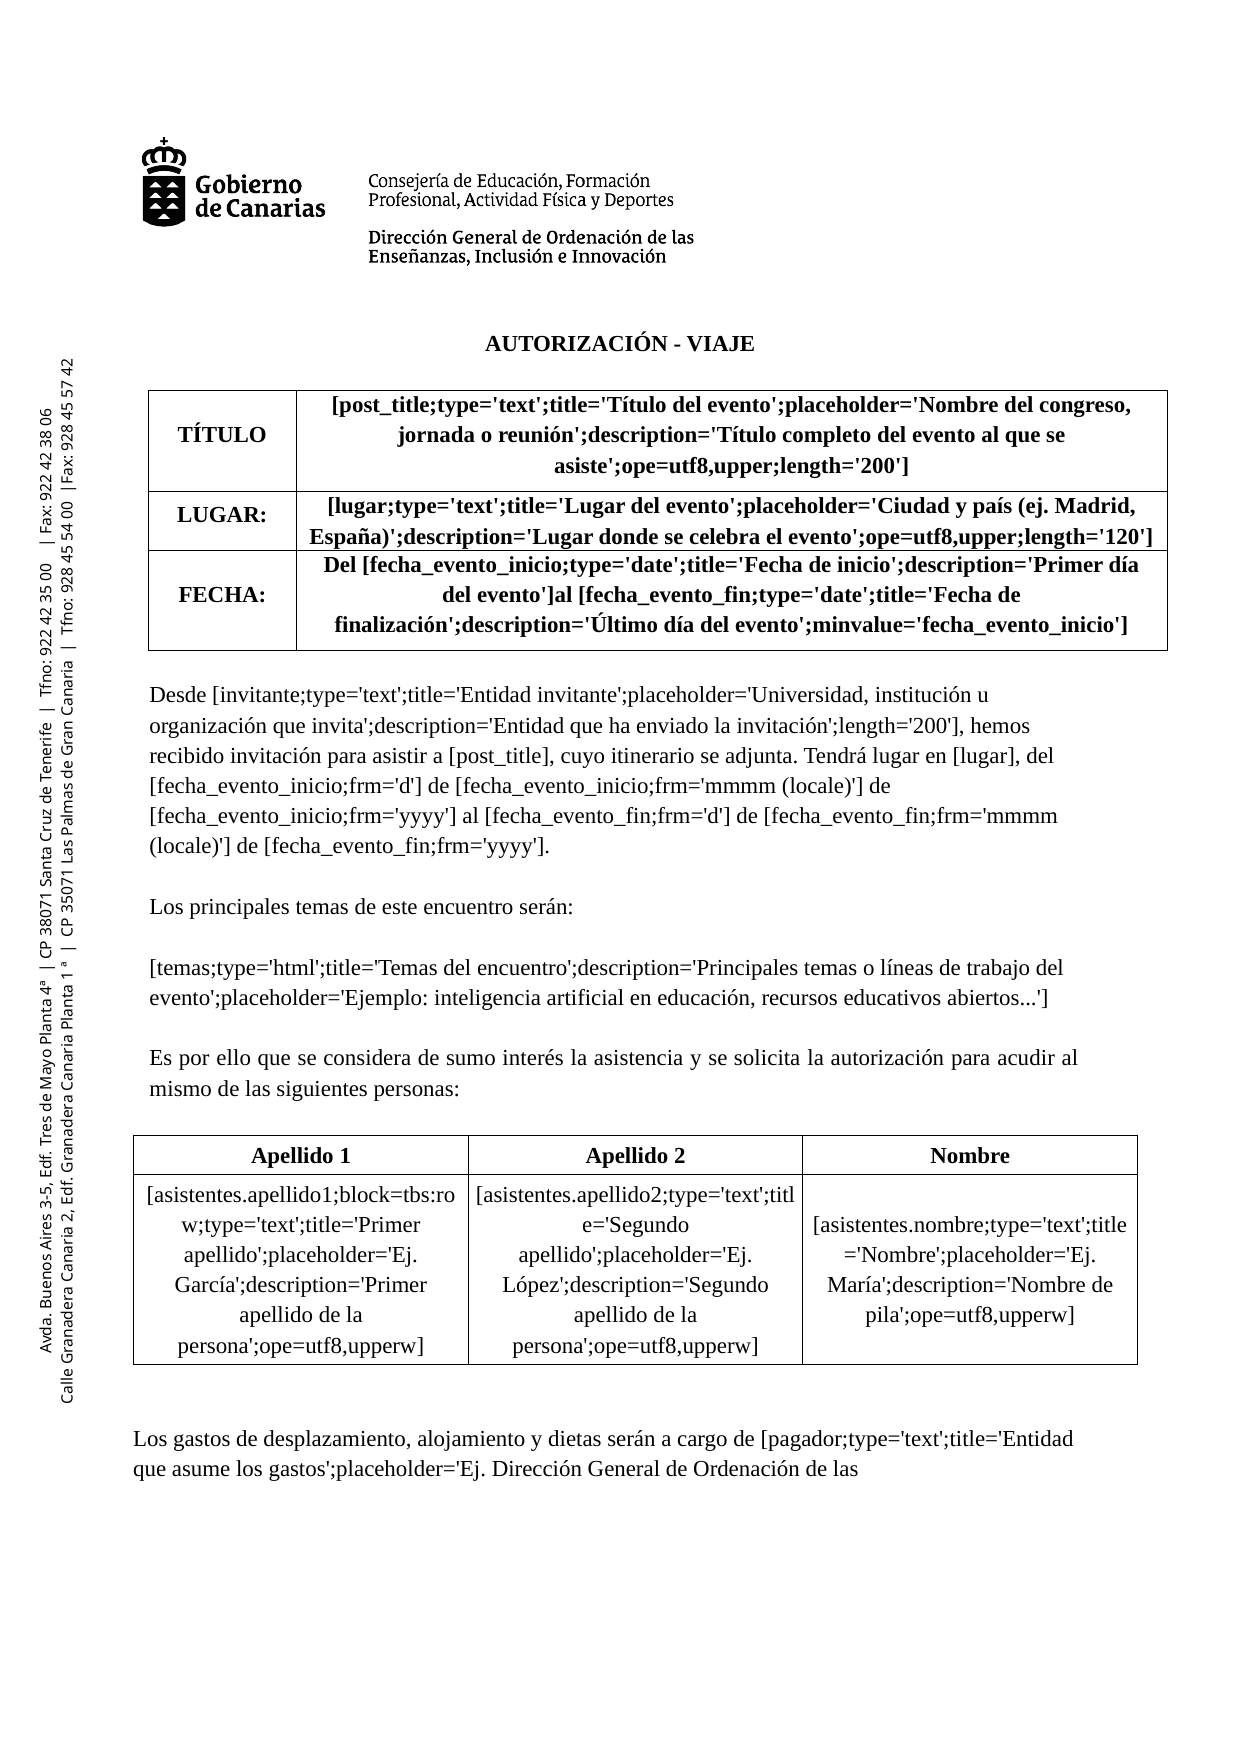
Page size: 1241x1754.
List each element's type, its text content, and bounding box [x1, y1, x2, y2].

picture [141, 137, 694, 266]
text Es por ello que se considera de sumo interés la asistencia y se solicita la autorización para acudir al mismo de las siguientes personas: [149, 1044, 1079, 1101]
table_cell [lugar;type='text';title='Lugar del evento';placeholder='Ciudad y país (ej. Madrid, España)';description='Lugar donde se celebra el evento';ope=utf8,upper;length='120'] [297, 492, 1167, 550]
table_header TÍTULO [149, 391, 296, 491]
table_cell [asistentes.apellido1;block=tbs:row;type='text';title='Primer apellido';placeholder='Ej. García';description='Primer apellido de la persona';ope=utf8,upperw] [134, 1175, 468, 1364]
table_cell LUGAR: [149, 492, 296, 550]
text Los gastos de desplazamiento, alojamiento y dietas serán a cargo de [pagador;type='text';title='Entidad que asume los gastos';placeholder='Ej. Dirección General de Ordenación de las [133, 1425, 1107, 1482]
table_header Nombre [803, 1136, 1137, 1174]
table_cell Del [fecha_evento_inicio;type='date';title='Fecha de inicio';description='Primer día del evento']al [fecha_evento_fin;type='date';title='Fecha de finalización';description='Último día del evento';minvalue='fecha_evento_inicio'] [297, 551, 1167, 650]
text Los principales temas de este encuentro serán: [149, 893, 1080, 920]
table_header Apellido 2 [469, 1136, 802, 1174]
table_header Apellido 1 [134, 1136, 468, 1174]
text [temas;type='html';title='Temas del encuentro';description='Principales temas o líneas de trabajo del evento';placeholder='Ejemplo: inteligencia artificial en educación, recursos educativos abiertos...'] [149, 923, 1080, 1010]
text Desde [invitante;type='text';title='Entidad invitante';placeholder='Universidad, institución u organización que invita';description='Entidad que ha enviado la invitación';length='200'], hemos recibido invitación para asistir a [post_title], cuyo itinerario se adjunta. Tendrá lugar en [lugar], del [fecha_evento_inicio;frm='d'] de [fecha_evento_inicio;frm='mmmm (locale)'] de [fecha_evento_inicio;frm='yyyy'] al [fecha_evento_fin;frm='d'] de [fecha_evento_fin;frm='mmmm (locale)'] de [fecha_evento_fin;frm='yyyy']. [149, 682, 1079, 859]
text AUTORIZACIÓN - VIAJE [133, 330, 1107, 356]
table_header [post_title;type='text';title='Título del evento';placeholder='Nombre del congreso, jornada o reunión';description='Título completo del evento al que se asiste';ope=utf8,upper;length='200'] [297, 391, 1167, 491]
table_cell [asistentes.nombre;type='text';title='Nombre';placeholder='Ej. María';description='Nombre de pila';ope=utf8,upperw] [803, 1175, 1137, 1364]
table_cell FECHA: [149, 551, 296, 650]
table_cell [asistentes.apellido2;type='text';title='Segundo apellido';placeholder='Ej. López';description='Segundo apellido de la persona';ope=utf8,upperw] [469, 1175, 802, 1364]
